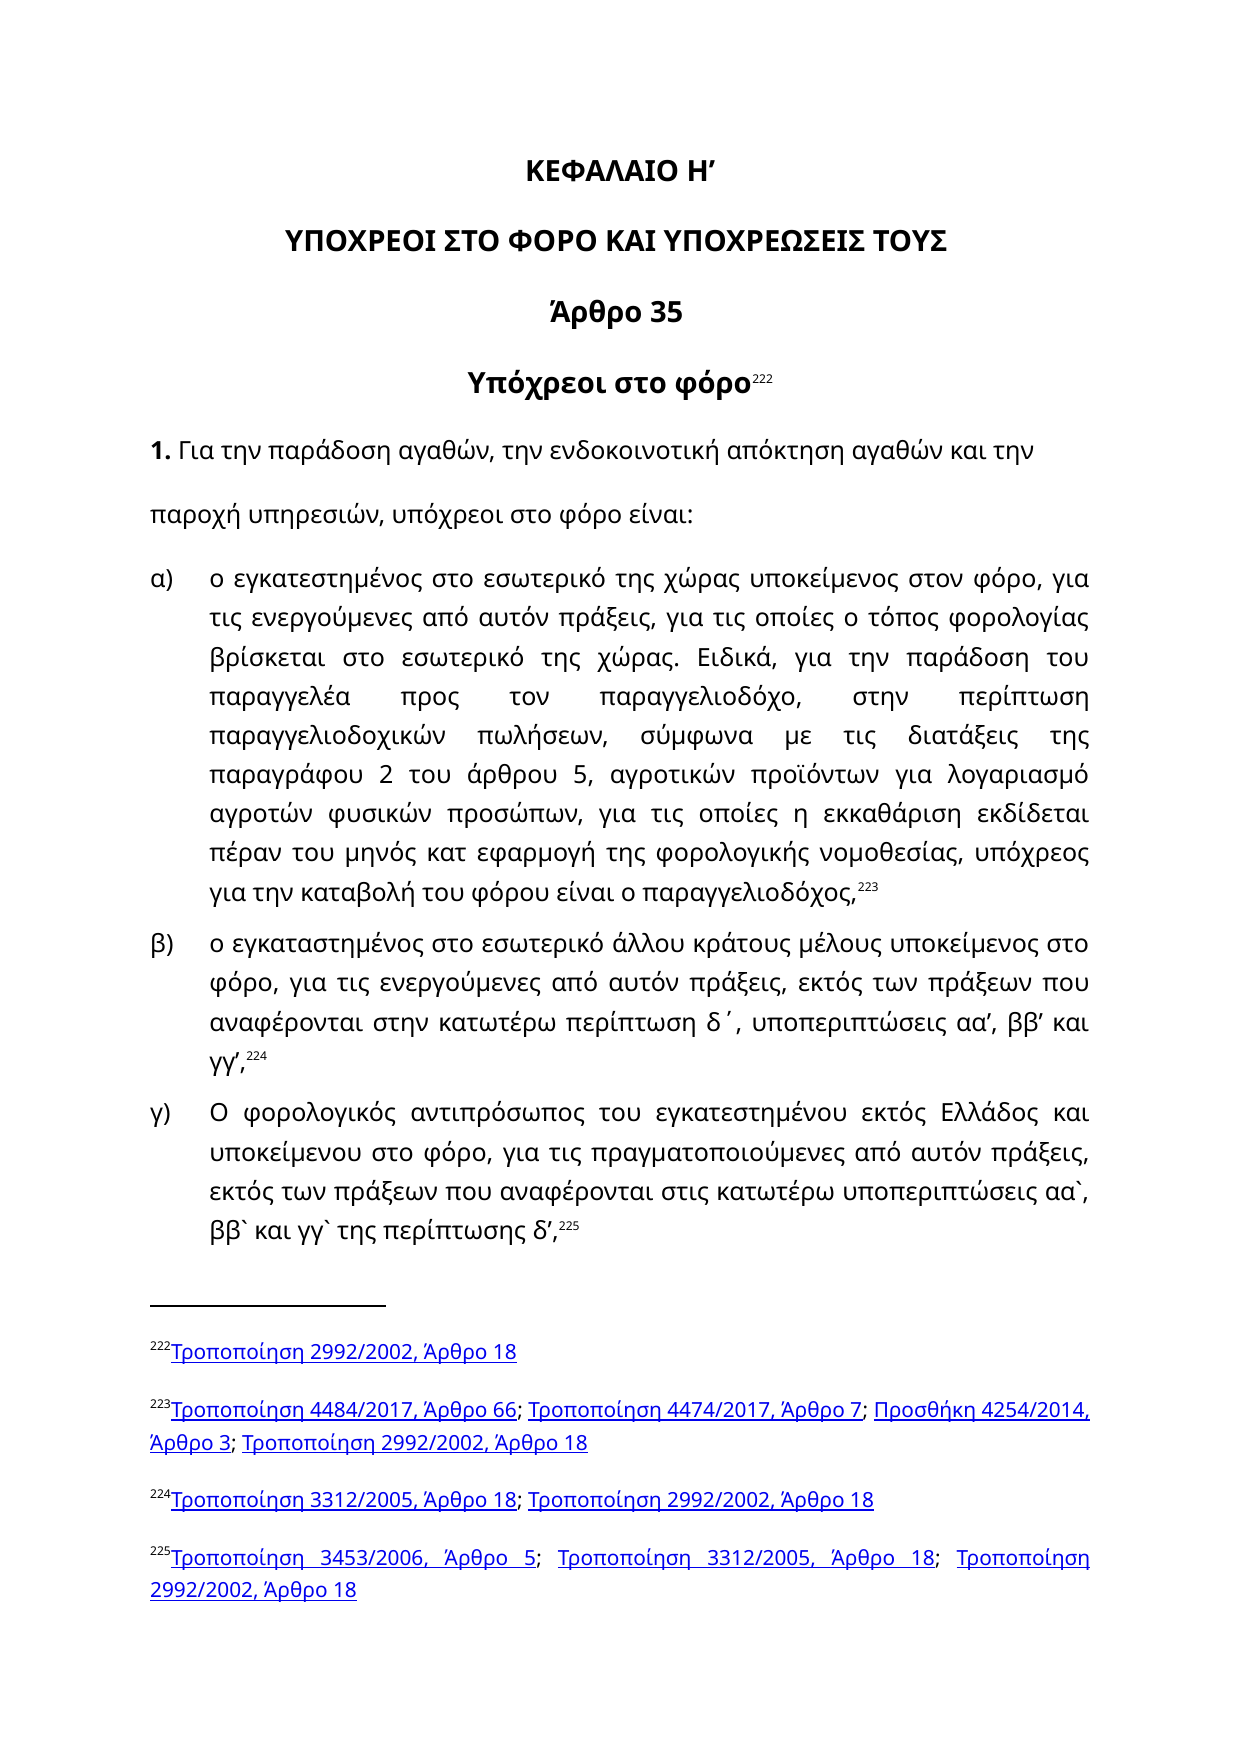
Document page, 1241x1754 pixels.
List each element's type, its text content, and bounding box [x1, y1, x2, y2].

list γ) Ο φορολογικός αντιπρόσωπος του εγκατεστημένου εκτός Ελλάδος και υποκείμενου στο φόρο, για τις πραγματοποιούμενες από αυτόν πράξεις, εκτός των πράξεων που αναφέρονται στις κατωτέρω υποπεριπτώσεις αα`, ββ` και γγ` της περίπτωσης δ’, [150, 1095, 1090, 1247]
subtitle ΚΕΦΑΛΑΙΟ Η’ [150, 150, 1090, 190]
text 1. Για την παράδοση αγαθών, την ενδοκοινοτική απόκτηση αγαθών και την [150, 432, 1090, 467]
subtitle Υπόχρεοι στο φόρο [150, 362, 1090, 402]
text Τροποποίηση 4484/2017, Άρθρο 66; Τροποποίηση 4474/2017, Άρθρο 7; Προσθήκη 4254/2014, Άρθρο 3; Τροποποίηση 2992/2002, Άρθρο 18 [150, 1395, 1090, 1456]
list β) ο εγκαταστημένος στο εσωτερικό άλλου κράτους μέλους υποκείμενος στο φόρο, για τις ενεργούμενες από αυτόν πράξεις, εκτός των πράξεων που αναφέρονται στην κατωτέρω περίπτωση δ΄, υποπεριπτώσεις αα’, ββ’ και γγ’, [150, 926, 1090, 1077]
text παροχή υπηρεσιών, υπόχρεοι στο φόρο είναι: [150, 497, 1090, 531]
text Τροποποίηση 3312/2005, Άρθρο 18; Τροποποίηση 2992/2002, Άρθρο 18 [150, 1485, 1090, 1514]
text Τροποποίηση 3453/2006, Άρθρο 5; Τροποποίηση 3312/2005, Άρθρο 18; Τροποποίηση 2992/2002, Άρθρο 18 [150, 1543, 1090, 1604]
text Τροποποίηση 2992/2002, Άρθρο 18 [150, 1337, 1090, 1366]
subtitle ΥΠΟΧΡΕΟΙ ΣΤΟ ΦΟΡΟ ΚΑΙ ΥΠΟΧΡΕΩΣΕΙΣ ΤΟΥΣ [150, 221, 1090, 260]
subtitle Άρθρο 35 [150, 291, 1090, 331]
list α) ο εγκατεστημένος στο εσωτερικό της χώρας υποκείμενος στον φόρο, για τις ενεργούμενες από αυτόν πράξεις, για τις οποίες ο τόπος φορολογίας βρίσκεται στο εσωτερικό της χώρας. Ειδικά, για την παράδοση του παραγγελέα προς τον παραγγελιοδόχο, στην περίπτωση παραγγελιοδοχικών πωλήσεων, σύμφωνα με τις διατάξεις της παραγράφου 2 του άρθρου 5, αγροτικών προϊόντων για λογαριασμό αγροτών φυσικών προσώπων, για τις οποίες η εκκαθάριση εκδίδεται πέραν του μηνός κατ εφαρμογή της φορολογικής νομοθεσίας, υπόχρεος για την καταβολή του φόρου είναι ο παραγγελιοδόχος, [150, 561, 1090, 908]
